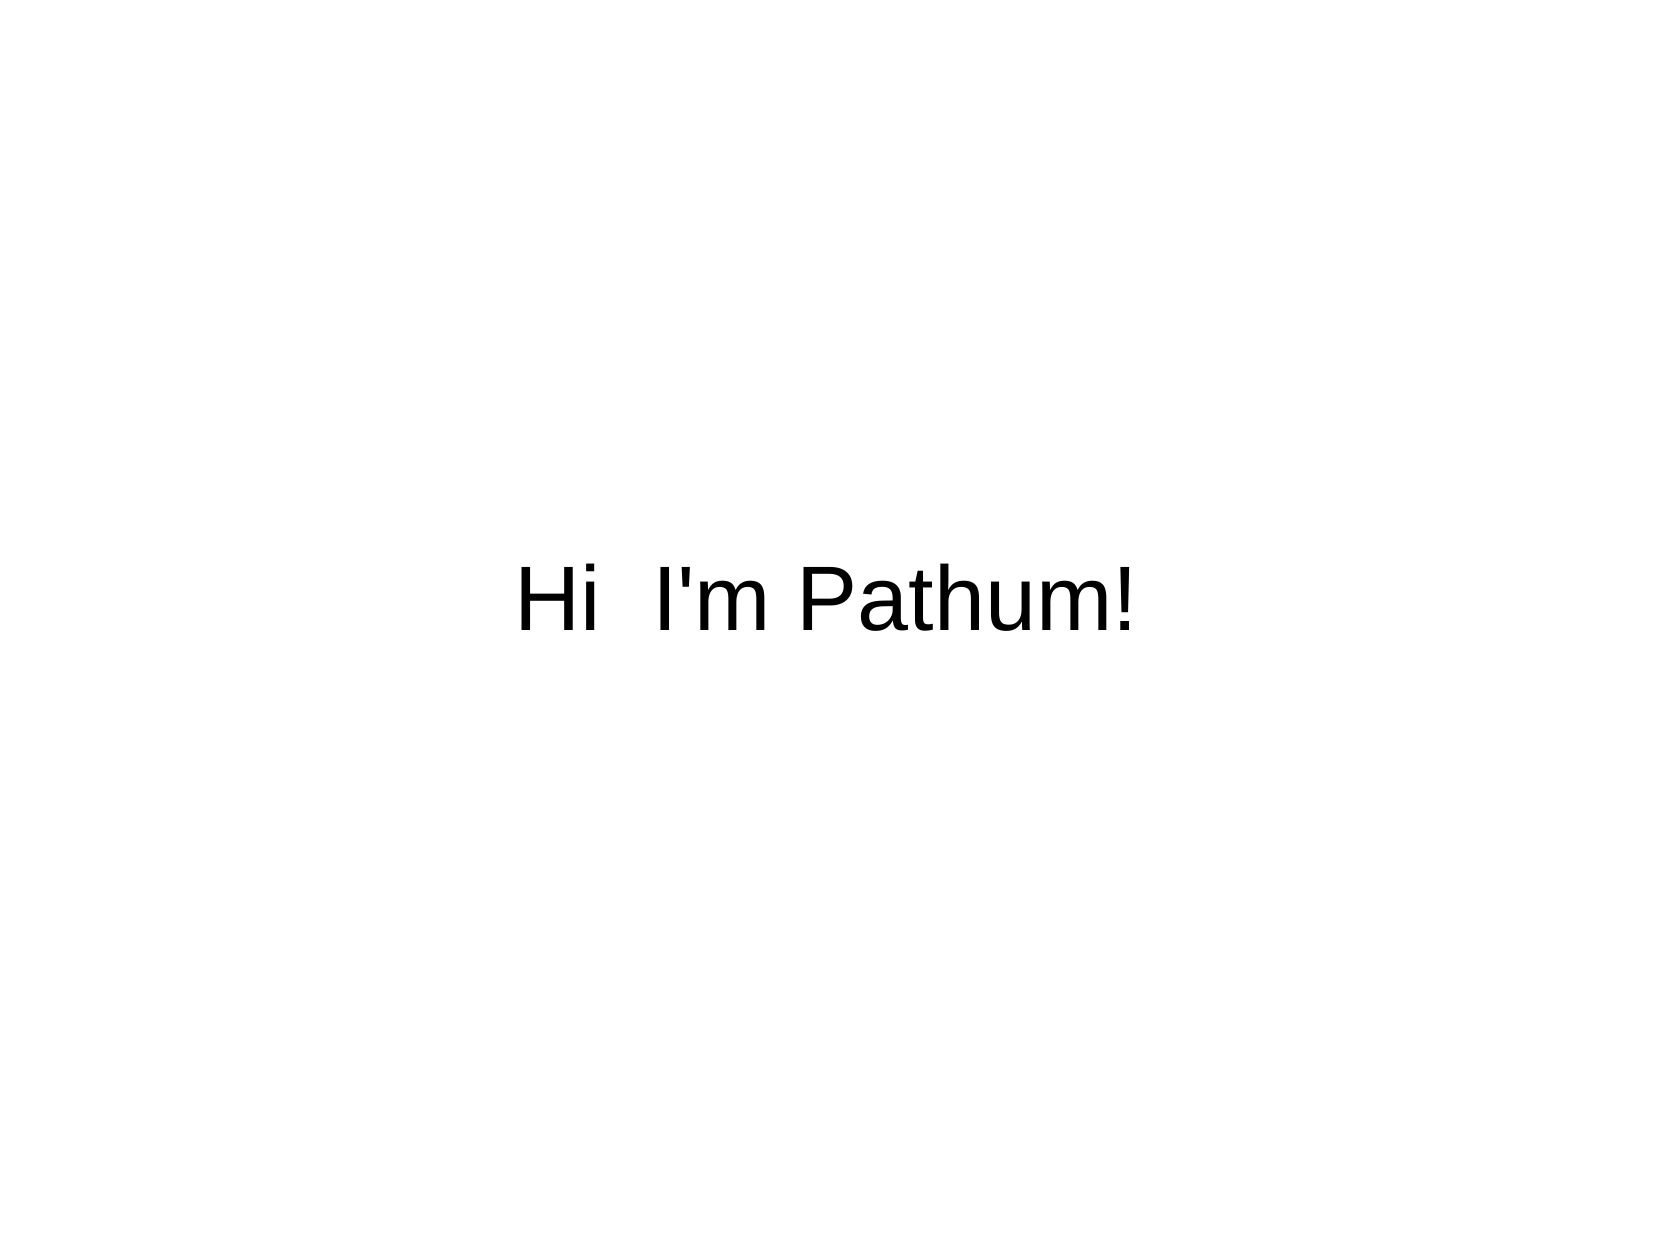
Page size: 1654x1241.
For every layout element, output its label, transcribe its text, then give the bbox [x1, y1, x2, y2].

title Hi I'm Pathum! [82, 495, 1571, 703]
